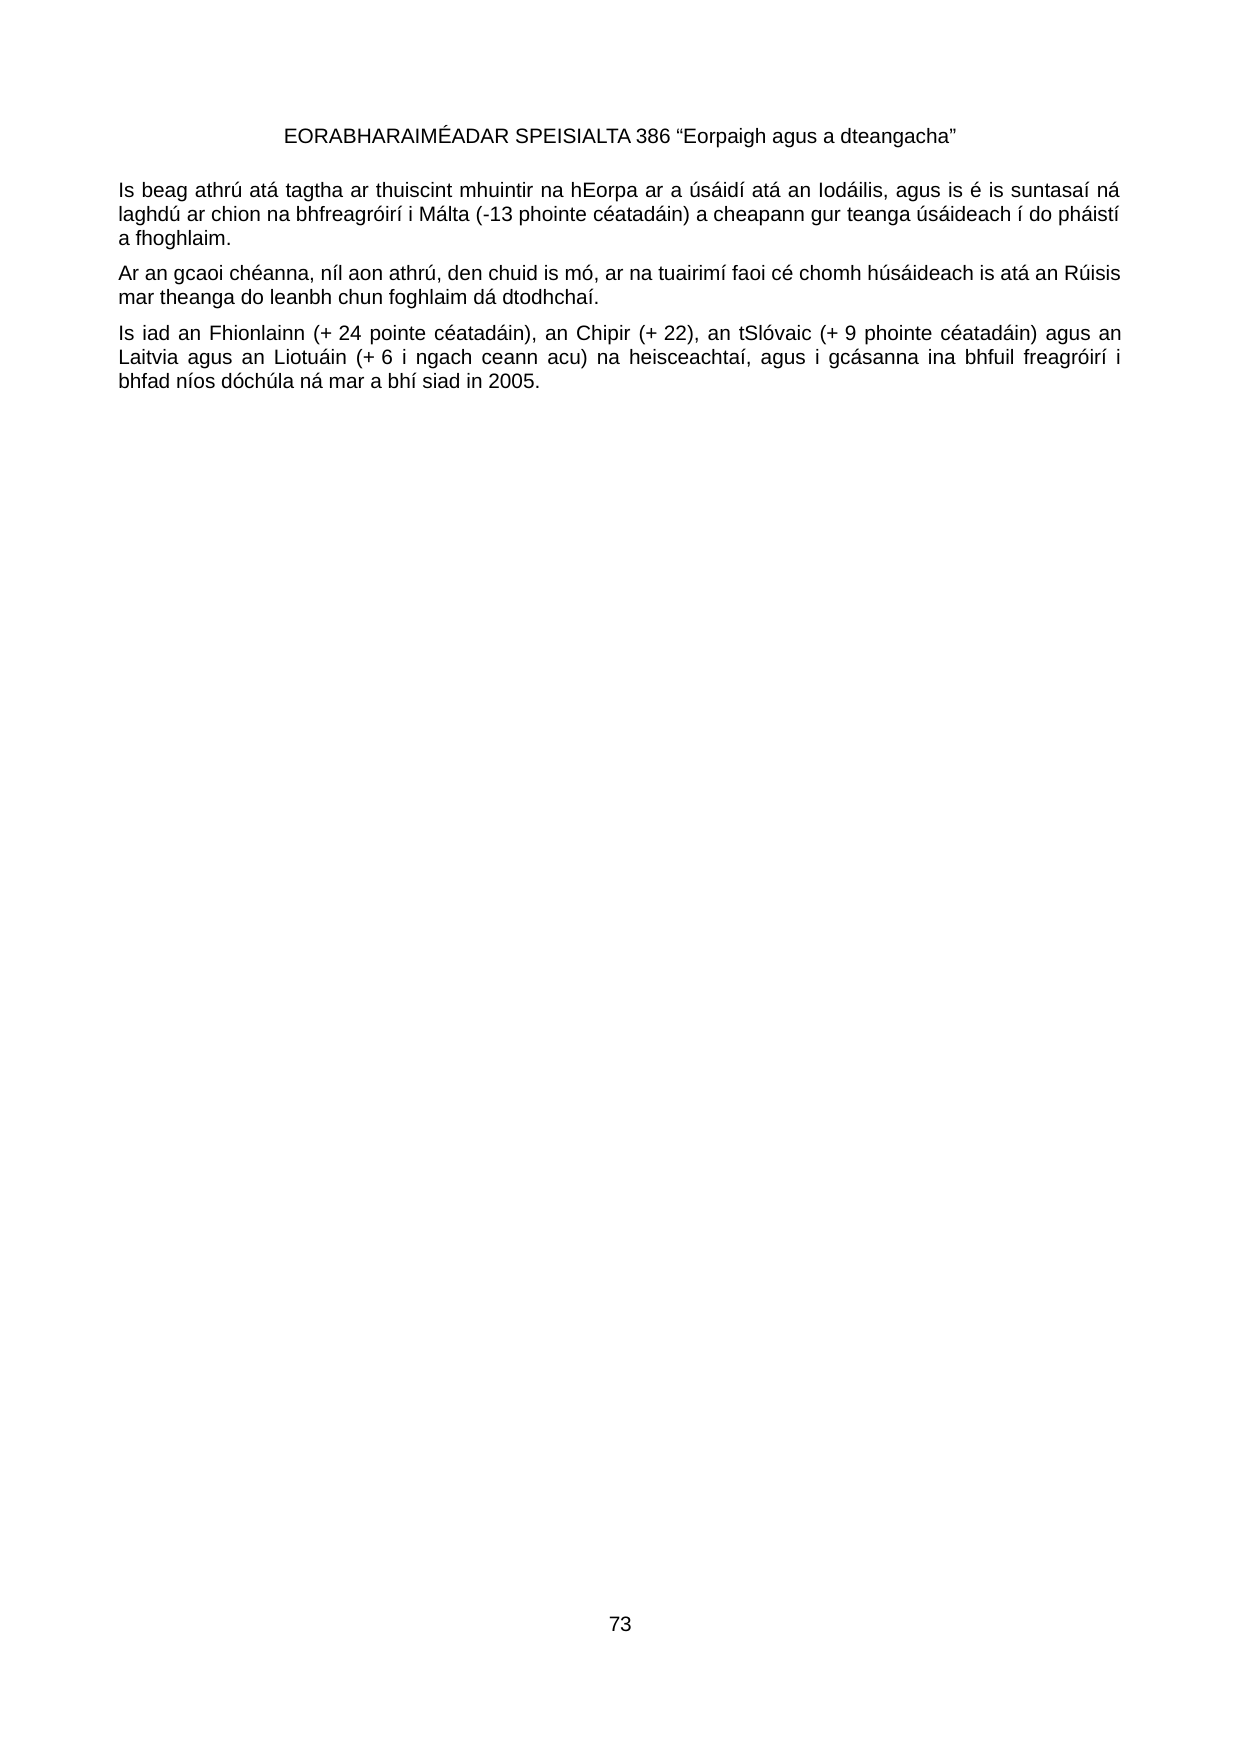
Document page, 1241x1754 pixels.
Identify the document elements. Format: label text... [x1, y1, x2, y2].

text Is beag athrú atá tagtha ar thuiscint mhuintir na hEorpa ar a úsáidí atá an Iodáilis, agus is é is suntasaí ná laghdú ar chion na bhfreagróirí i Málta (-13 phointe céatadáin) a cheapann gur teanga úsáideach í do pháistí a fhoghlaim. [118, 177, 1122, 249]
text Ar an gcaoi chéanna, níl aon athrú, den chuid is mó, ar na tuairimí faoi cé chomh húsáideach is atá an Rúisis mar theanga do leanbh chun foghlaim dá dtodhchaí. [118, 261, 1122, 309]
text Is iad an Fhionlainn (+ 24 pointe céatadáin), an Chipir (+ 22), an tSlóvaic (+ 9 phointe céatadáin) agus an Laitvia agus an Liotuáin (+ 6 i ngach ceann acu) na heisceachtaí, agus i gcásanna ina bhfuil freagróirí i bhfad níos dóchúla ná mar a bhí siad in 2005. [118, 321, 1122, 393]
